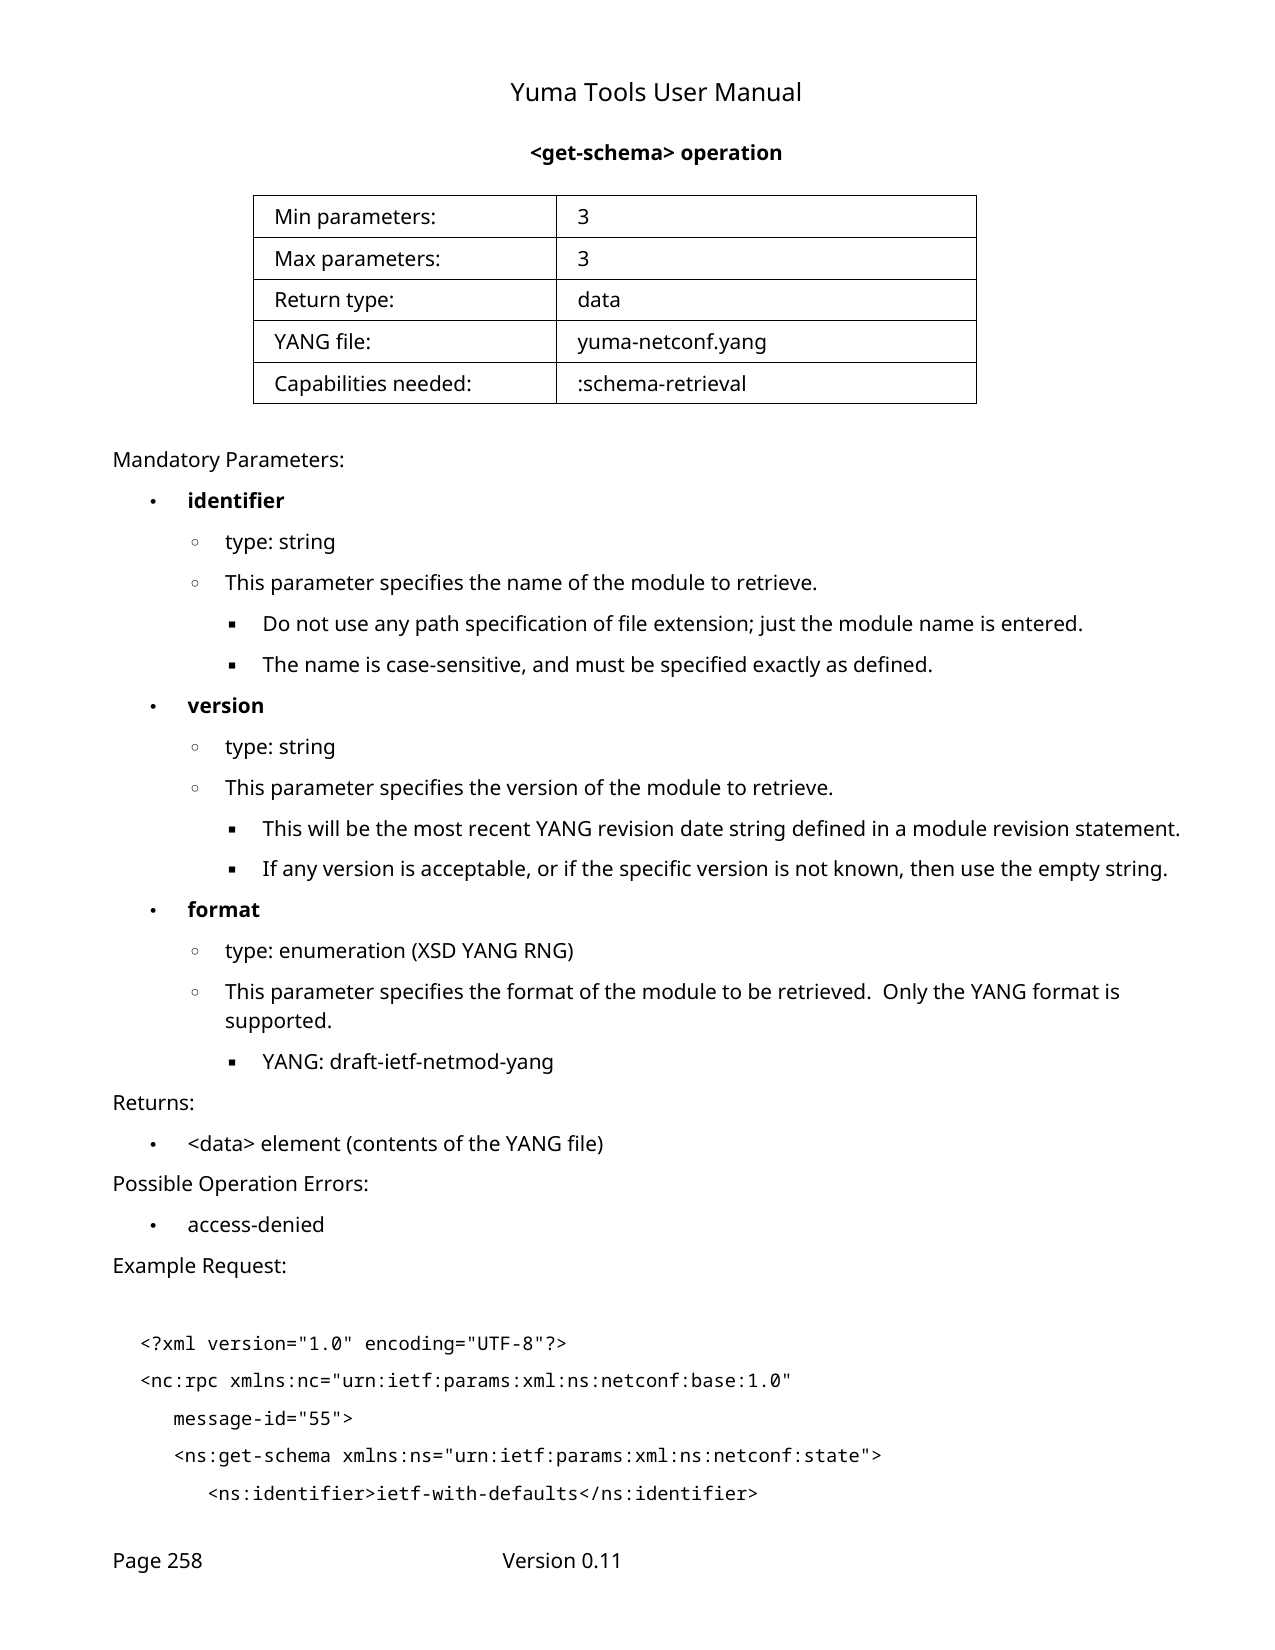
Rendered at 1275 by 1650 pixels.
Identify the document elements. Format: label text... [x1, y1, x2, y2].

list This will be the most recent YANG revision date string defined in a module revision statement. [225, 814, 1200, 842]
text Returns: [112, 1088, 1200, 1116]
list Do not use any path specification of file extension; just the module name is entered. [225, 609, 1200, 637]
table_cell YANG file: [254, 321, 556, 362]
text <?xml version="1.0" encoding="UTF-8"?> [139, 1330, 1200, 1355]
list The name is case-sensitive, and must be specified exactly as defined. [225, 650, 1200, 678]
list If any version is acceptable, or if the specific version is not known, then use the empty string. [225, 854, 1200, 883]
list type: string [187, 732, 1200, 760]
list This parameter specifies the name of the module to retrieve. [187, 568, 1200, 596]
text Possible Operation Errors: [112, 1169, 1200, 1198]
subtitle <get-schema> operation [127, 138, 1185, 167]
table_cell Max parameters: [254, 238, 556, 278]
text <ns:get-schema xmlns:ns="urn:ietf:params:xml:ns:netconf:state"> [139, 1442, 1200, 1468]
text <nc:rpc xmlns:nc="urn:ietf:params:xml:ns:netconf:base:1.0" [139, 1367, 1200, 1393]
table_cell data [557, 280, 976, 320]
list This parameter specifies the version of the module to retrieve. [187, 773, 1200, 801]
text message-id="55"> [139, 1405, 1200, 1430]
list access-denied [150, 1211, 1200, 1239]
list format [150, 896, 1200, 924]
list type: enumeration (XSD YANG RNG) [187, 936, 1200, 965]
table_cell :schema-retrieval [557, 363, 976, 403]
table_cell Capabilities needed: [254, 363, 556, 403]
list identifier [150, 486, 1200, 514]
list YANG: draft-ietf-netmod-yang [225, 1047, 1200, 1075]
table_header 3 [557, 196, 976, 237]
table_cell Return type: [254, 280, 556, 320]
list type: string [187, 527, 1200, 556]
text <ns:identifier>ietf-with-defaults</ns:identifier> [139, 1480, 1200, 1505]
list <data> element (contents of the YANG file) [150, 1129, 1200, 1157]
table_cell 3 [557, 238, 976, 278]
list version [150, 691, 1200, 719]
table_header Min parameters: [254, 196, 556, 237]
text Mandatory Parameters: [112, 445, 1200, 474]
table_cell yuma-netconf.yang [557, 321, 976, 362]
list This parameter specifies the format of the module to be retrieved. Only the YANG format is supported. [187, 977, 1200, 1034]
text Example Request: [112, 1251, 1200, 1280]
